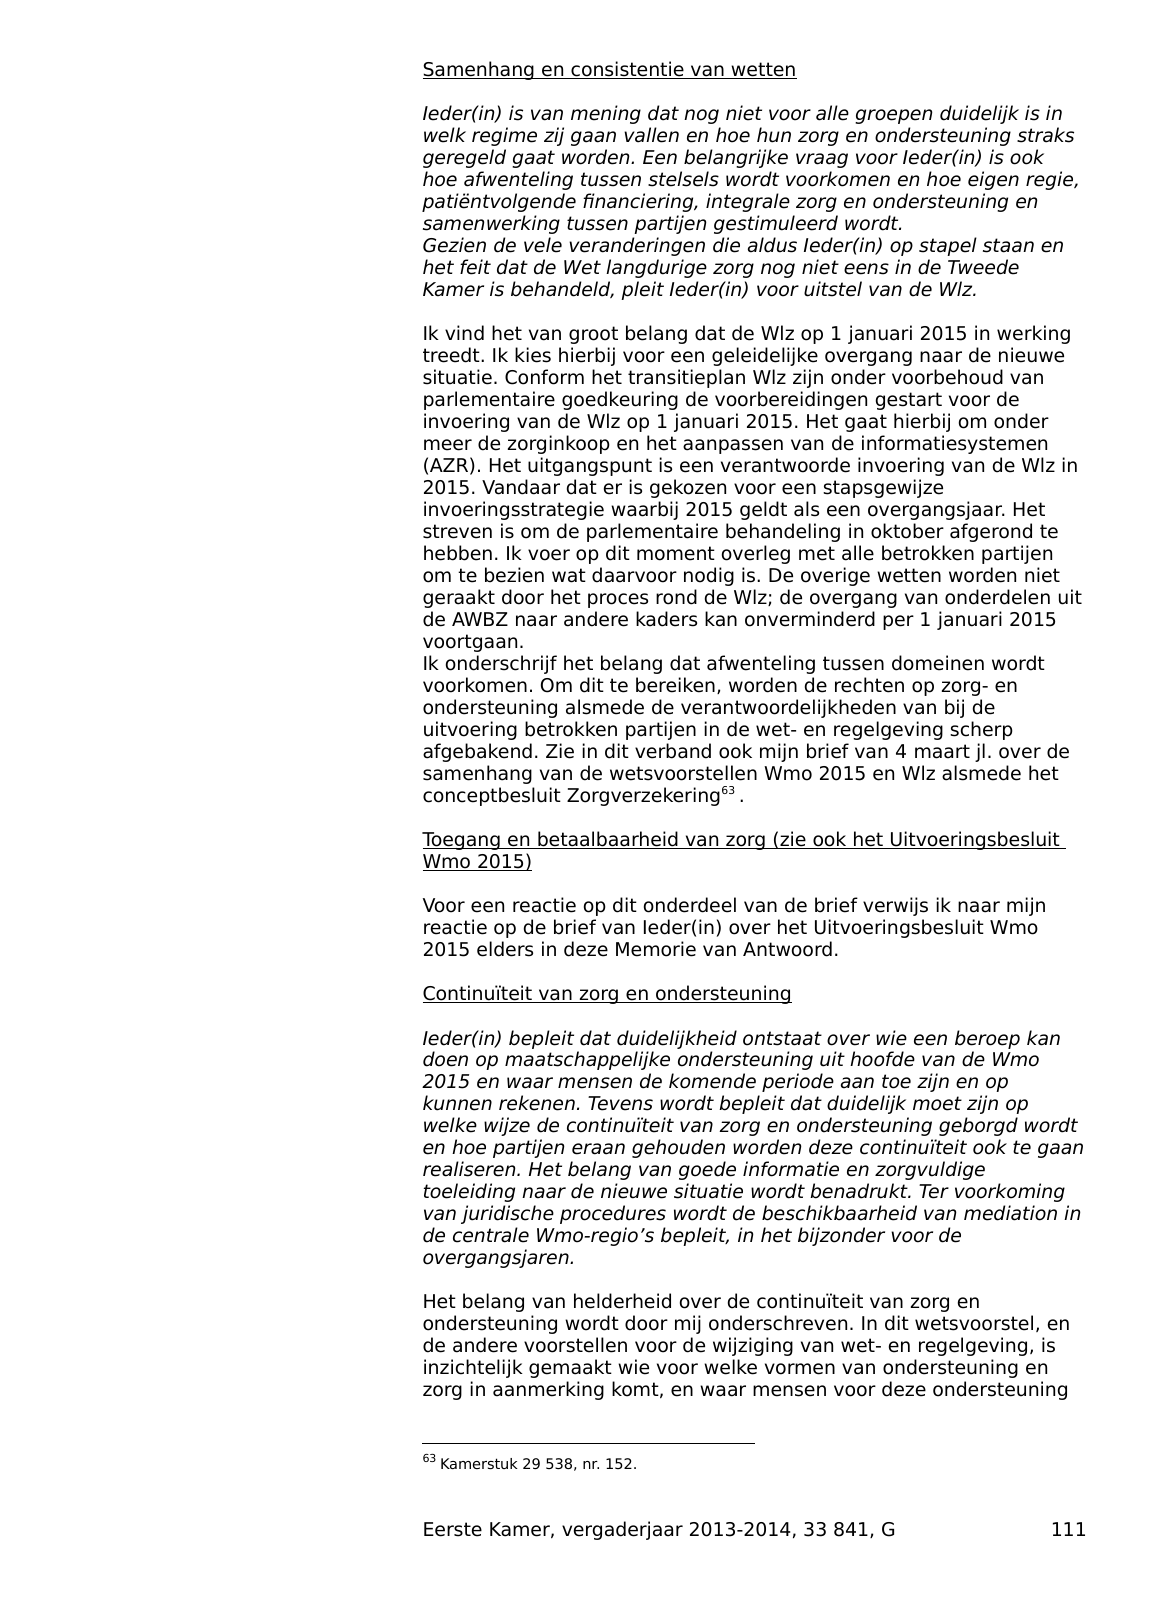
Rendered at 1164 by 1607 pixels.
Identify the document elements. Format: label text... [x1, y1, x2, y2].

text Ieder(in) bepleit dat duidelijkheid ontstaat over wie een beroep kan doen op maatschappelijke ondersteuning uit hoofde van de Wmo 2015 en waar mensen de komende periode aan toe zijn en op kunnen rekenen. Tevens wordt bepleit dat duidelijk moet zijn op welke wijze de continuïteit van zorg en ondersteuning geborgd wordt en hoe partijen eraan gehouden worden deze continuïteit ook te gaan realiseren. Het belang van goede informatie en zorgvuldige toeleiding naar de nieuwe situatie wordt benadrukt. Ter voorkoming van juridische procedures wordt de beschikbaarheid van mediation in de centrale Wmo-regio’s bepleit, in het bijzonder voor de overgangsjaren. [422, 1027, 1087, 1269]
subtitle Samenhang en consistentie van wetten [422, 59, 1087, 81]
text Het belang van helderheid over de continuïteit van zorg en ondersteuning wordt door mij onderschreven. In dit wetsvoorstel, en de andere voorstellen voor de wijziging van wet- en regelgeving, is inzichtelijk gemaakt wie voor welke vormen van ondersteuning en zorg in aanmerking komt, en waar mensen voor deze ondersteuning [422, 1291, 1087, 1401]
text Gezien de vele veranderingen die aldus Ieder(in) op stapel staan en het feit dat de Wet langdurige zorg nog niet eens in de Tweede Kamer is behandeld, pleit Ieder(in) voor uitstel van de Wlz. [422, 235, 1087, 301]
text Voor een reactie op dit onderdeel van de brief verwijs ik naar mijn reactie op de brief van Ieder(in) over het Uitvoeringsbesluit Wmo 2015 elders in deze Memorie van Antwoord. [422, 895, 1087, 961]
text Kamerstuk 29 538, nr. 152. [422, 1452, 1087, 1474]
subtitle Toegang en betaalbaarheid van zorg (zie ook het Uitvoeringsbesluit Wmo 2015) [422, 829, 1087, 873]
text Ik vind het van groot belang dat de Wlz op 1 januari 2015 in werking treedt. Ik kies hierbij voor een geleidelijke overgang naar de nieuwe situatie. Conform het transitieplan Wlz zijn onder voorbehoud van parlementaire goedkeuring de voorbereidingen gestart voor de invoering van de Wlz op 1 januari 2015. Het gaat hierbij om onder meer de zorginkoop en het aanpassen van de informatiesystemen (AZR). Het uitgangspunt is een verantwoorde invoering van de Wlz in 2015. Vandaar dat er is gekozen voor een stapsgewijze invoeringsstrategie waarbij 2015 geldt als een overgangsjaar. Het streven is om de parlementaire behandeling in oktober afgerond te hebben. Ik voer op dit moment overleg met alle betrokken partijen om te bezien wat daarvoor nodig is. De overige wetten worden niet geraakt door het proces rond de Wlz; de overgang van onderdelen uit de AWBZ naar andere kaders kan onverminderd per 1 januari 2015 voortgaan. [422, 323, 1087, 653]
subtitle Continuïteit van zorg en ondersteuning [422, 983, 1087, 1005]
text Ieder(in) is van mening dat nog niet voor alle groepen duidelijk is in welk regime zij gaan vallen en hoe hun zorg en ondersteuning straks geregeld gaat worden. Een belangrijke vraag voor Ieder(in) is ook hoe afwenteling tussen stelsels wordt voorkomen en hoe eigen regie, patiëntvolgende financiering, integrale zorg en ondersteuning en samenwerking tussen partijen gestimuleerd wordt. [422, 103, 1087, 235]
text Ik onderschrijf het belang dat afwenteling tussen domeinen wordt voorkomen. Om dit te bereiken, worden de rechten op zorg- en ondersteuning alsmede de verantwoordelijkheden van bij de uitvoering betrokken partijen in de wet- en regelgeving scherp afgebakend. Zie in dit verband ook mijn brief van 4 maart jl. over de samenhang van de wetsvoorstellen Wmo 2015 en Wlz alsmede het conceptbesluit Zorgverzekering. [422, 653, 1087, 807]
